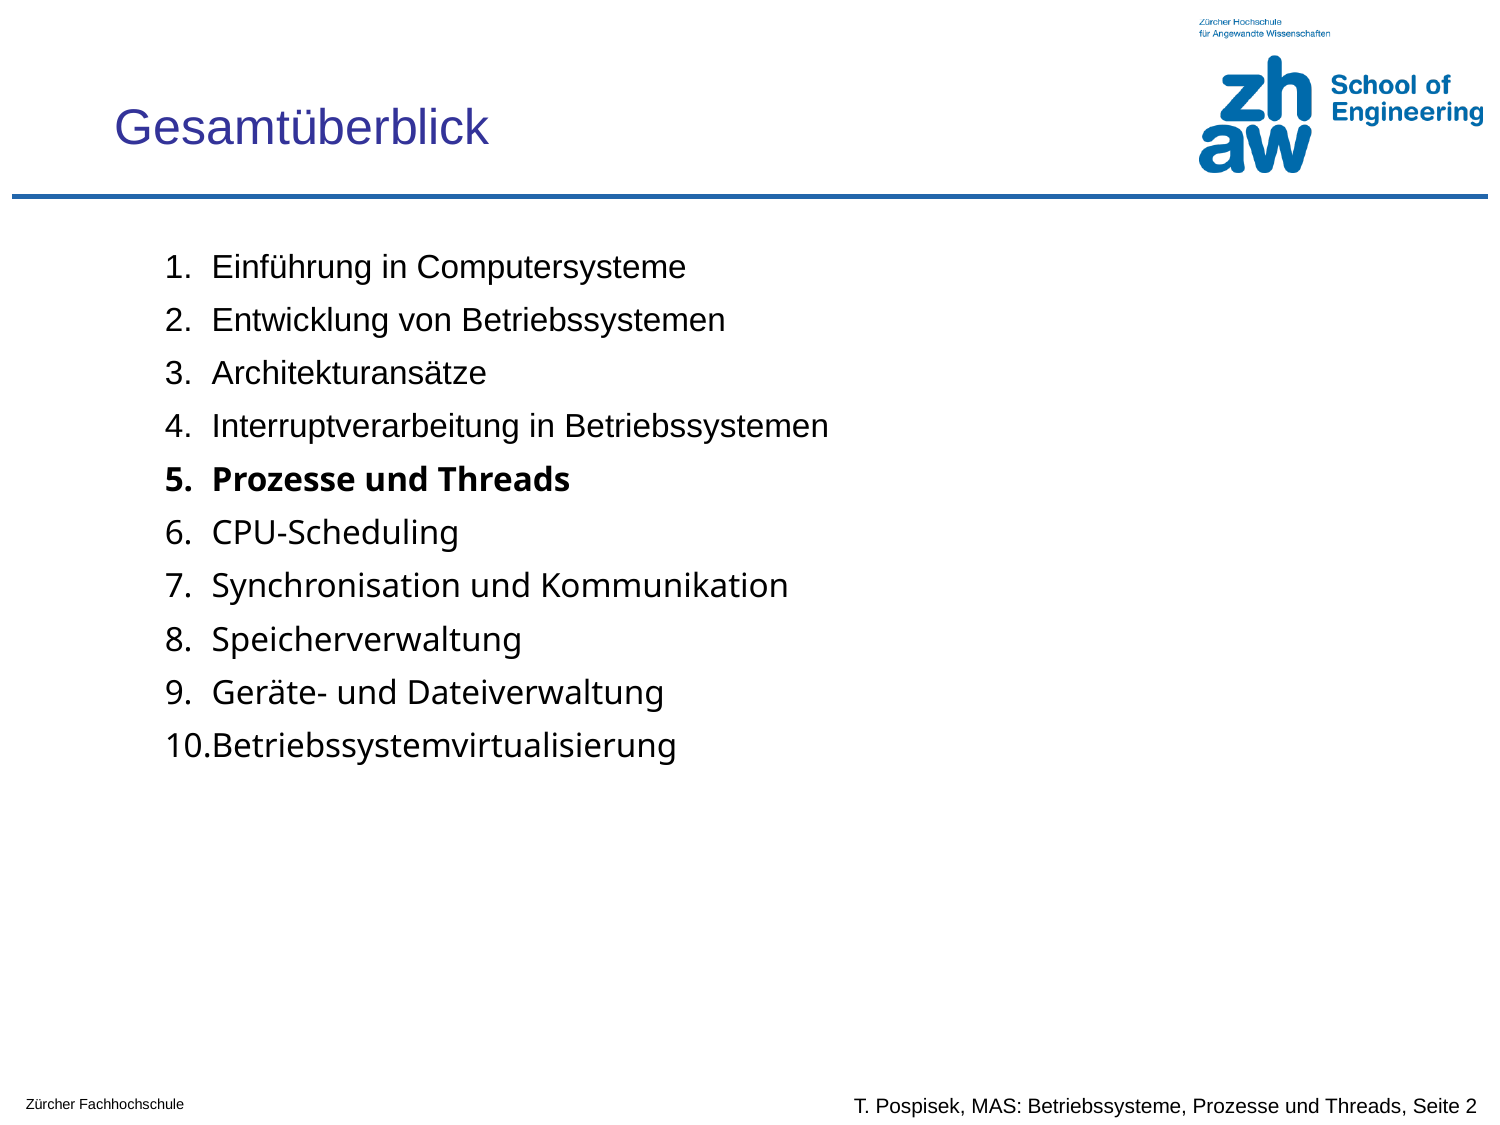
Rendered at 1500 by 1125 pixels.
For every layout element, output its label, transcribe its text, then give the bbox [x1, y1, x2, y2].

text_box Einführung in Computersysteme Entwicklung von Betriebssystemen Architekturansätze Interruptverarbeitung in Betriebssystemen Prozesse und Threads CPU-Scheduling Synchronisation und Kommunikation Speicherverwaltung Geräte- und Dateiverwaltung Betriebssystemvirtualisierung [149, 237, 1363, 1013]
picture [1199, 19, 1483, 173]
title Gesamtüberblick [99, 50, 1379, 163]
